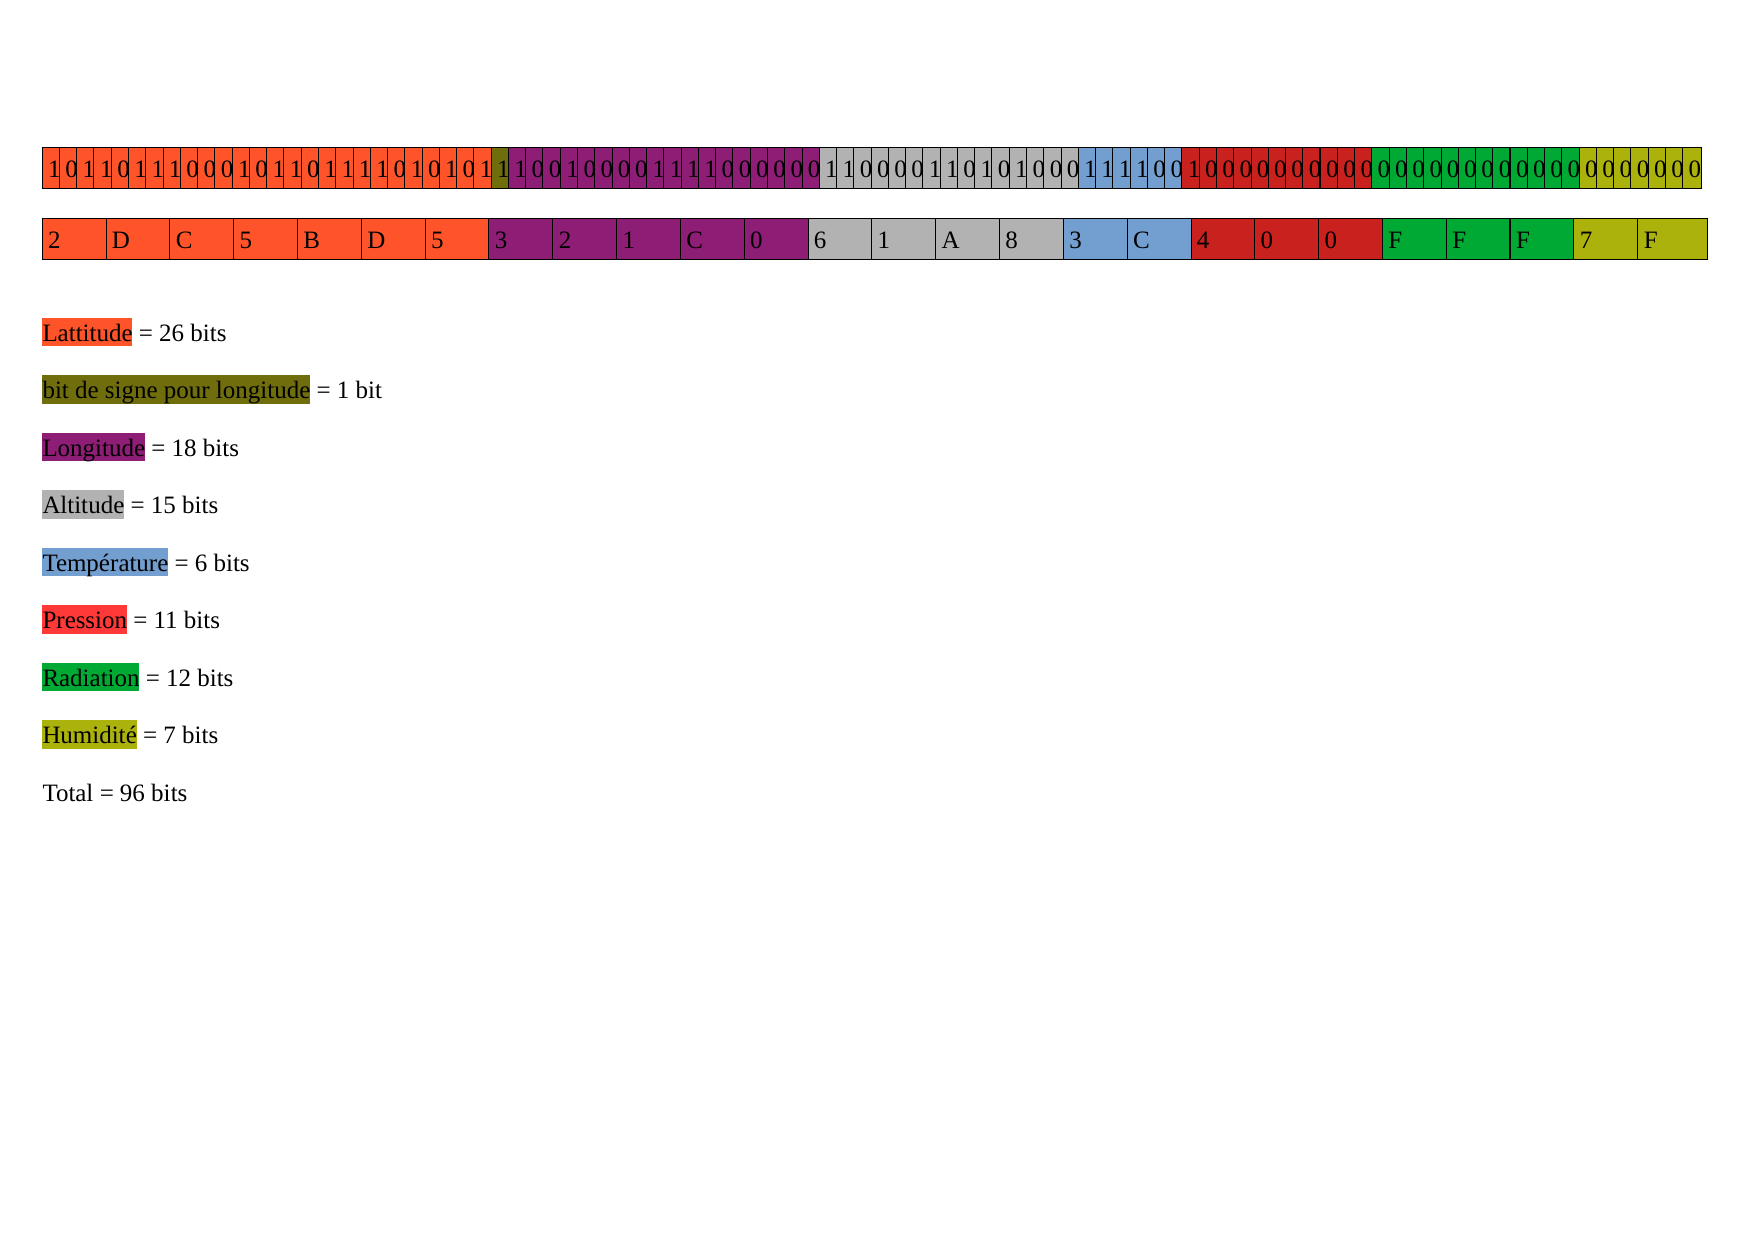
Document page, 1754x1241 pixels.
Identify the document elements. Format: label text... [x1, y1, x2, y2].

table_header 7 [1574, 219, 1637, 259]
table_header 0 [1234, 148, 1251, 188]
table_header 3 [1064, 219, 1127, 259]
table_header 1 [561, 148, 577, 188]
table_header 0 [1148, 148, 1164, 188]
text Température = 6 bits [42, 548, 1702, 576]
table_header 1 [129, 148, 145, 188]
table_header 0 [1580, 148, 1596, 188]
table_header 1 [837, 148, 853, 188]
table_header 0 [1321, 148, 1337, 188]
table_header 0 [1372, 148, 1389, 188]
table_header 0 [112, 148, 128, 188]
table_header 1 [94, 148, 111, 188]
table_header 0 [1338, 148, 1354, 188]
table_header 1 [872, 219, 935, 259]
table_header 0 [992, 148, 1009, 188]
table_header 0 [1528, 148, 1544, 188]
table_header 0 [595, 148, 612, 188]
table_header 1 [617, 219, 680, 259]
table_header 0 [751, 148, 767, 188]
text Humidité = 7 bits [42, 720, 1702, 749]
text Total = 96 bits [42, 778, 1702, 806]
table_header 0 [1683, 148, 1701, 188]
table_header 1 [923, 148, 940, 188]
table_header C [170, 219, 233, 259]
table_header 0 [768, 148, 784, 188]
table_header 0 [1269, 148, 1285, 188]
table_header 0 [803, 148, 819, 188]
table_header 0 [613, 148, 629, 188]
table_header 0 [1255, 219, 1318, 259]
table_header 1 [1131, 148, 1147, 188]
table_header 0 [543, 148, 560, 188]
table_header 0 [906, 148, 922, 188]
table_header 1 [267, 148, 283, 188]
table_header 1 [284, 148, 301, 188]
table_header F [1511, 219, 1573, 259]
table_header 1 [319, 148, 335, 188]
table_header 0 [1442, 148, 1458, 188]
table_header 1 [1079, 148, 1095, 188]
table_header 0 [198, 148, 214, 188]
table_header 0 [526, 148, 542, 188]
text Radiation = 12 bits [42, 663, 1702, 691]
table_header 1 [492, 148, 508, 188]
table_header 0 [1303, 148, 1319, 188]
table_header 0 [1252, 148, 1268, 188]
table_header 0 [630, 148, 646, 188]
text Altitude = 15 bits [42, 490, 1702, 519]
table_header 1 [699, 148, 715, 188]
table_header 0 [1459, 148, 1475, 188]
table_header 0 [1666, 148, 1682, 188]
table_header 0 [388, 148, 404, 188]
table_header D [362, 219, 425, 259]
table_header 1 [336, 148, 353, 188]
table_header C [681, 219, 744, 259]
table_header 0 [578, 148, 594, 188]
text bit de signe pour longitude = 1 bit [42, 375, 1702, 404]
table_header 1 [164, 148, 180, 188]
table_header 8 [1000, 219, 1063, 259]
table_header 5 [234, 219, 297, 259]
table_header 0 [733, 148, 750, 188]
table_header 1 [1096, 148, 1112, 188]
table_header 0 [60, 148, 76, 188]
table_header B [298, 219, 361, 259]
text Pression = 11 bits [42, 605, 1702, 634]
table_header 1 [664, 148, 681, 188]
table_header 0 [457, 148, 473, 188]
table_header 1 [146, 148, 163, 188]
table_header 0 [1493, 148, 1509, 188]
table_header 0 [716, 148, 732, 188]
table_header 0 [181, 148, 197, 188]
text Longitude = 18 bits [42, 433, 1702, 461]
table_header 1 [820, 148, 836, 188]
table_header 0 [1562, 148, 1579, 188]
table_header F [1447, 219, 1509, 259]
table_header 1 [682, 148, 698, 188]
table_header 0 [1286, 148, 1302, 188]
table_header 0 [423, 148, 439, 188]
table_header D [107, 219, 169, 259]
table_header 0 [872, 148, 888, 188]
table_header 1 [43, 148, 59, 188]
table_header 1 [509, 148, 525, 188]
table_header 0 [854, 148, 871, 188]
table_header 1 [975, 148, 991, 188]
table_header F [1383, 219, 1446, 259]
text Lattitude = 26 bits [42, 318, 1702, 346]
table_header 0 [785, 148, 802, 188]
table_header 1 [941, 148, 957, 188]
table_header 2 [553, 219, 616, 259]
table_header 1 [474, 148, 491, 188]
table_header 0 [1597, 148, 1613, 188]
table_header 0 [1355, 148, 1371, 188]
table_header 0 [1062, 148, 1078, 188]
table_header 0 [1200, 148, 1216, 188]
table_header 1 [1010, 148, 1026, 188]
table_header 0 [1044, 148, 1061, 188]
table_header 1 [354, 148, 370, 188]
table_header 2 [43, 219, 106, 259]
table_header 1 [1113, 148, 1130, 188]
table_header 0 [1217, 148, 1233, 188]
table_header 0 [1319, 219, 1382, 259]
table_header 6 [809, 219, 871, 259]
table_header 0 [1390, 148, 1406, 188]
table_header F [1638, 219, 1707, 259]
table_header 0 [958, 148, 974, 188]
table_header 5 [426, 219, 488, 259]
table_header 1 [647, 148, 663, 188]
table_header 1 [440, 148, 456, 188]
table_header 3 [489, 219, 552, 259]
table_header 1 [233, 148, 249, 188]
table_header 0 [1027, 148, 1043, 188]
table_header 0 [1407, 148, 1423, 188]
table_header 0 [1649, 148, 1665, 188]
table_header 0 [1476, 148, 1492, 188]
table_header 0 [302, 148, 318, 188]
table_header C [1128, 219, 1191, 259]
table_header 0 [745, 219, 808, 259]
table_header 0 [889, 148, 905, 188]
table_header 0 [250, 148, 266, 188]
table_header 0 [1165, 148, 1181, 188]
table_header 1 [1182, 148, 1199, 188]
table_header 0 [1511, 148, 1527, 188]
table_header 4 [1192, 219, 1254, 259]
table_header 1 [77, 148, 93, 188]
table_header 1 [371, 148, 387, 188]
table_header 0 [215, 148, 232, 188]
table_header 0 [1424, 148, 1441, 188]
table_header 0 [1614, 148, 1630, 188]
table_header A [936, 219, 999, 259]
table_header 0 [1631, 148, 1648, 188]
table_header 0 [1545, 148, 1561, 188]
table_header 1 [405, 148, 422, 188]
